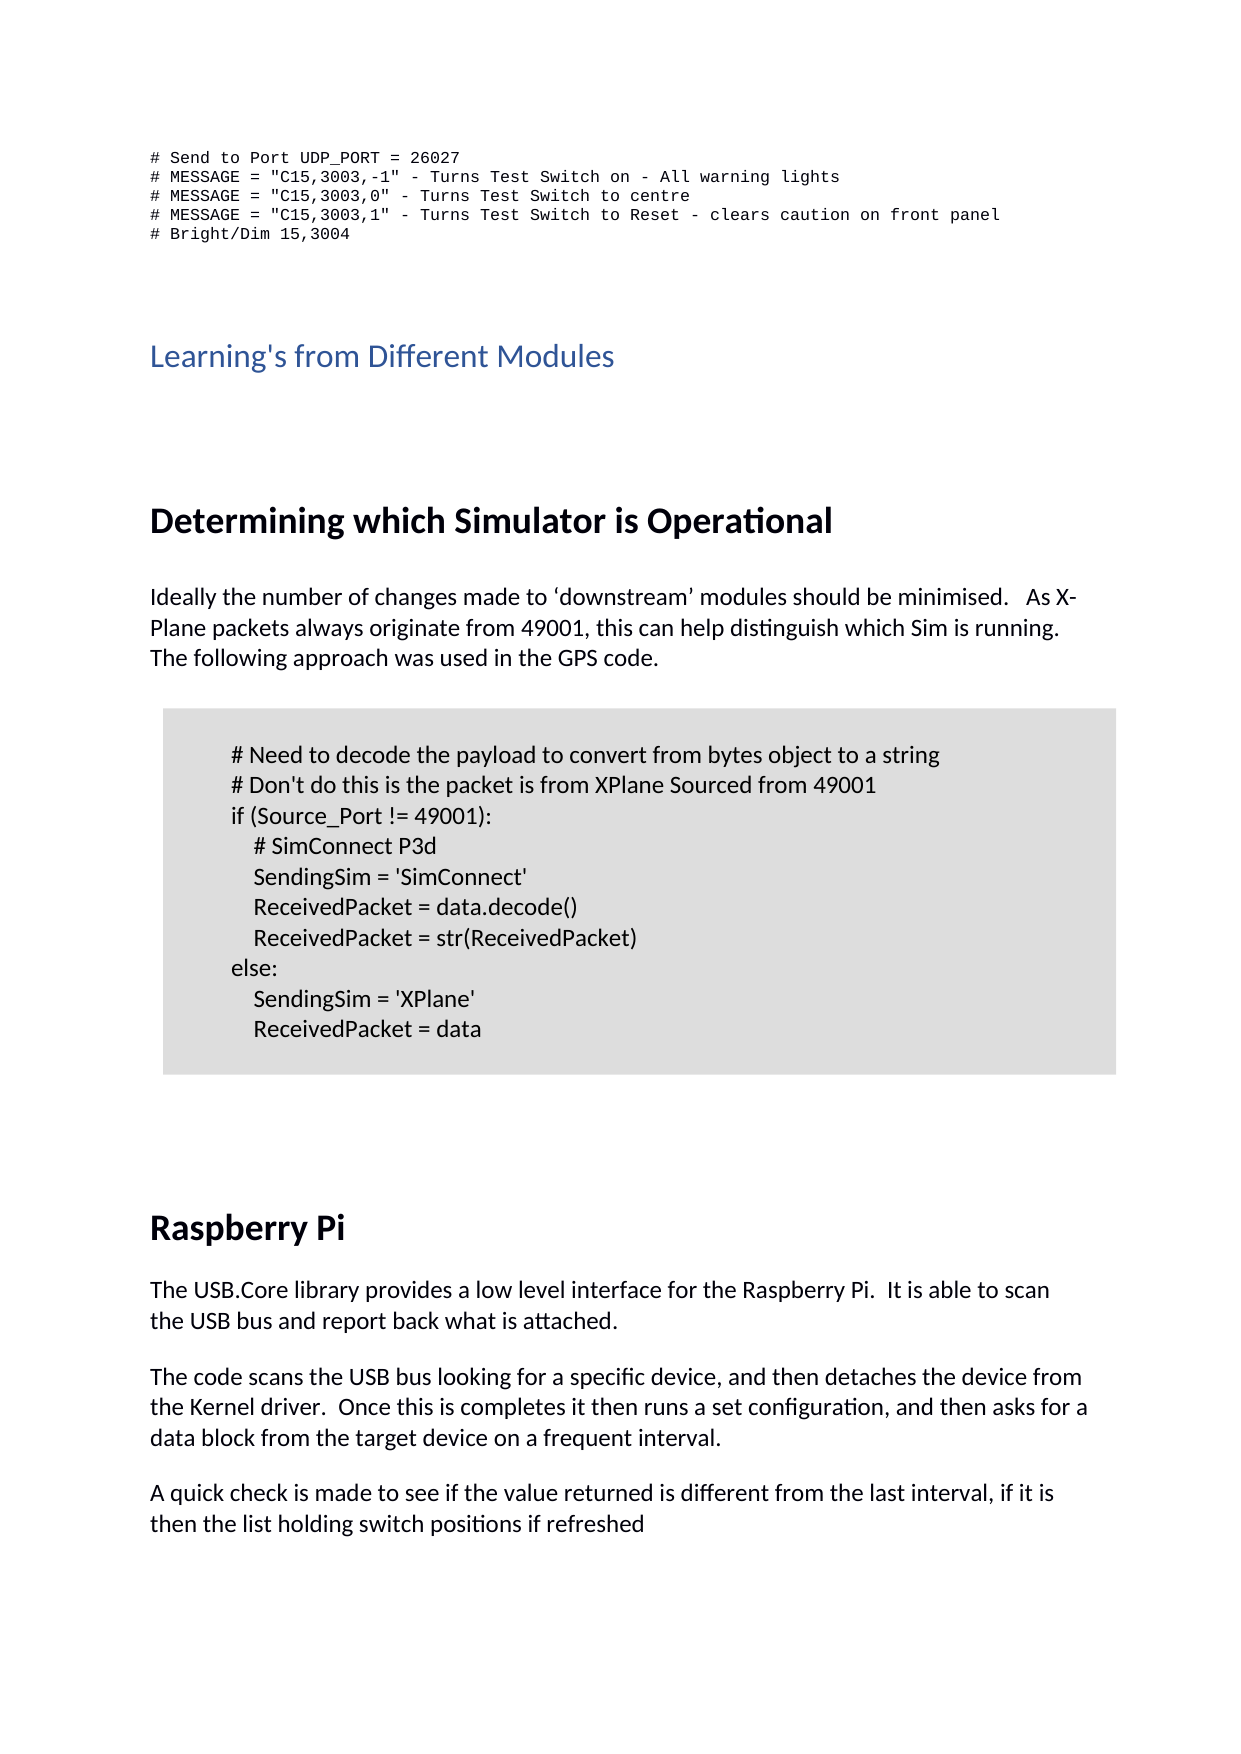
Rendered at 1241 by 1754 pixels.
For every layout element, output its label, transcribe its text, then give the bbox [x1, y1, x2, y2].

subtitle Learning's from Different Modules [150, 335, 1090, 376]
text # Send to Port UDP_PORT = 26027 [150, 150, 1090, 169]
text # Bright/Dim 15,3004 [150, 225, 1090, 244]
subtitle Determining which Simulator is Operational [150, 497, 1090, 542]
text # MESSAGE = "C15,3003,0" - Turns Test Switch to centre [150, 188, 1090, 207]
text # MESSAGE = "C15,3003,-1" - Turns Test Switch on - All warning lights [150, 169, 1090, 188]
subtitle Raspberry Pi [150, 1204, 1090, 1250]
text # MESSAGE = "C15,3003,1" - Turns Test Switch to Reset - clears caution on front panel [150, 207, 1090, 225]
text The code scans the USB bus looking for a specific device, and then detaches the device from the Kernel driver. Once this is completes it then runs a set configuration, and then asks for a data block from the target device on a frequent interval. [150, 1361, 1090, 1452]
text Ideally the number of changes made to ‘downstream’ modules should be minimised. As X-Plane packets always originate from 49001, this can help distinguish which Sim is running. The following approach was used in the GPS code. [150, 581, 1090, 673]
text A quick check is made to see if the value returned is different from the last interval, if it is then the list holding switch positions if refreshed [150, 1477, 1090, 1538]
text The USB.Core library provides a low level interface for the Raspberry Pi. It is able to scan the USB bus and report back what is attached. [150, 1275, 1090, 1336]
